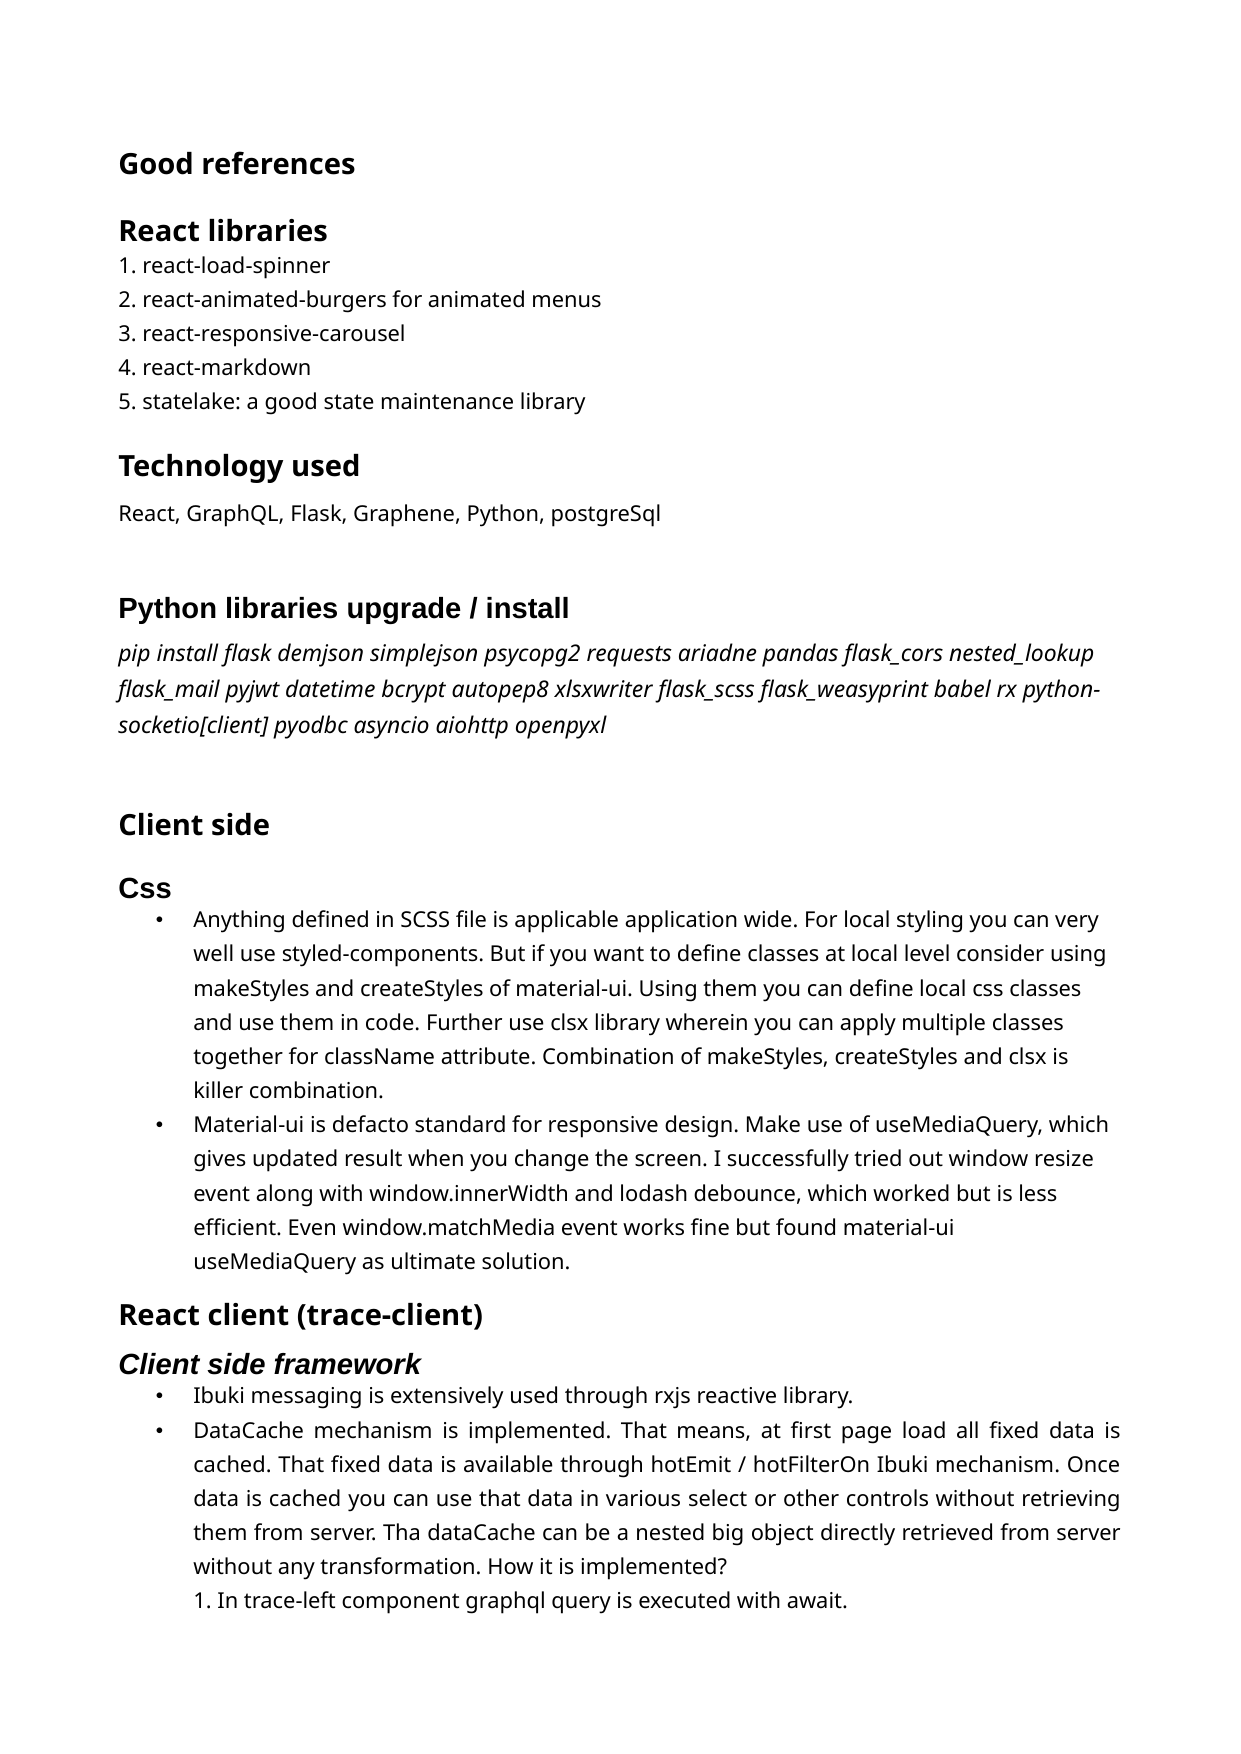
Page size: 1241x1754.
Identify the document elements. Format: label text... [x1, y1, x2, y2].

list Material-ui is defacto standard for responsive design. Make use of useMediaQuery, which gives updated result when you change the screen. I successfully tried out window resize event along with window.innerWidth and lodash debounce, which worked but is less efficient. Even window.matchMedia event works fine but found material-ui useMediaQuery as ultimate solution. [156, 1109, 1122, 1276]
subtitle Good references [118, 143, 1122, 183]
list DataCache mechanism is implemented. That means, at first page load all fixed data is cached. That fixed data is available through hotEmit / hotFilterOn Ibuki mechanism. Once data is cached you can use that data in various select or other controls without retrieving them from server. Tha dataCache can be a nested big object directly retrieved from server without any transformation. How it is implemented? [156, 1414, 1122, 1581]
text 4. react-markdown [118, 352, 1122, 382]
subtitle React client (trace-client) [118, 1295, 1122, 1334]
subtitle React libraries [118, 210, 1122, 249]
subtitle Technology used [118, 445, 1122, 485]
text 1. react-load-spinner [118, 249, 1122, 279]
text pip install flask demjson simplejson psycopg2 requests ariadne pandas flask_cors nested_lookup flask_mail pyjwt datetime bcrypt autopep8 xlsxwriter flask_scss flask_weasyprint babel rx python-socketio[client] pyodbc asyncio aiohttp openpyxl [118, 637, 1122, 740]
subtitle Css [118, 871, 1122, 904]
text 3. react-responsive-carousel [118, 318, 1122, 348]
list Ibuki messaging is extensively used through rxjs reactive library. [156, 1380, 1122, 1410]
subtitle Client side framework [118, 1347, 1122, 1380]
text 2. react-animated-burgers for animated menus [118, 284, 1122, 313]
list Anything defined in SCSS file is applicable application wide. For local styling you can very well use styled-components. But if you want to define classes at local level consider using makeStyles and createStyles of material-ui. Using them you can define local css classes and use them in code. Further use clsx library wherein you can apply multiple classes together for className attribute. Combination of makeStyles, createStyles and clsx is killer combination. [156, 904, 1122, 1105]
text React, GraphQL, Flask, Graphene, Python, postgreSql [118, 498, 1122, 527]
subtitle Client side [118, 804, 1122, 844]
subtitle Python libraries upgrade / install [118, 591, 1122, 624]
text 1. In trace-left component graphql query is executed with await. [118, 1585, 1122, 1615]
text 5. statelake: a good state maintenance library [118, 386, 1122, 416]
